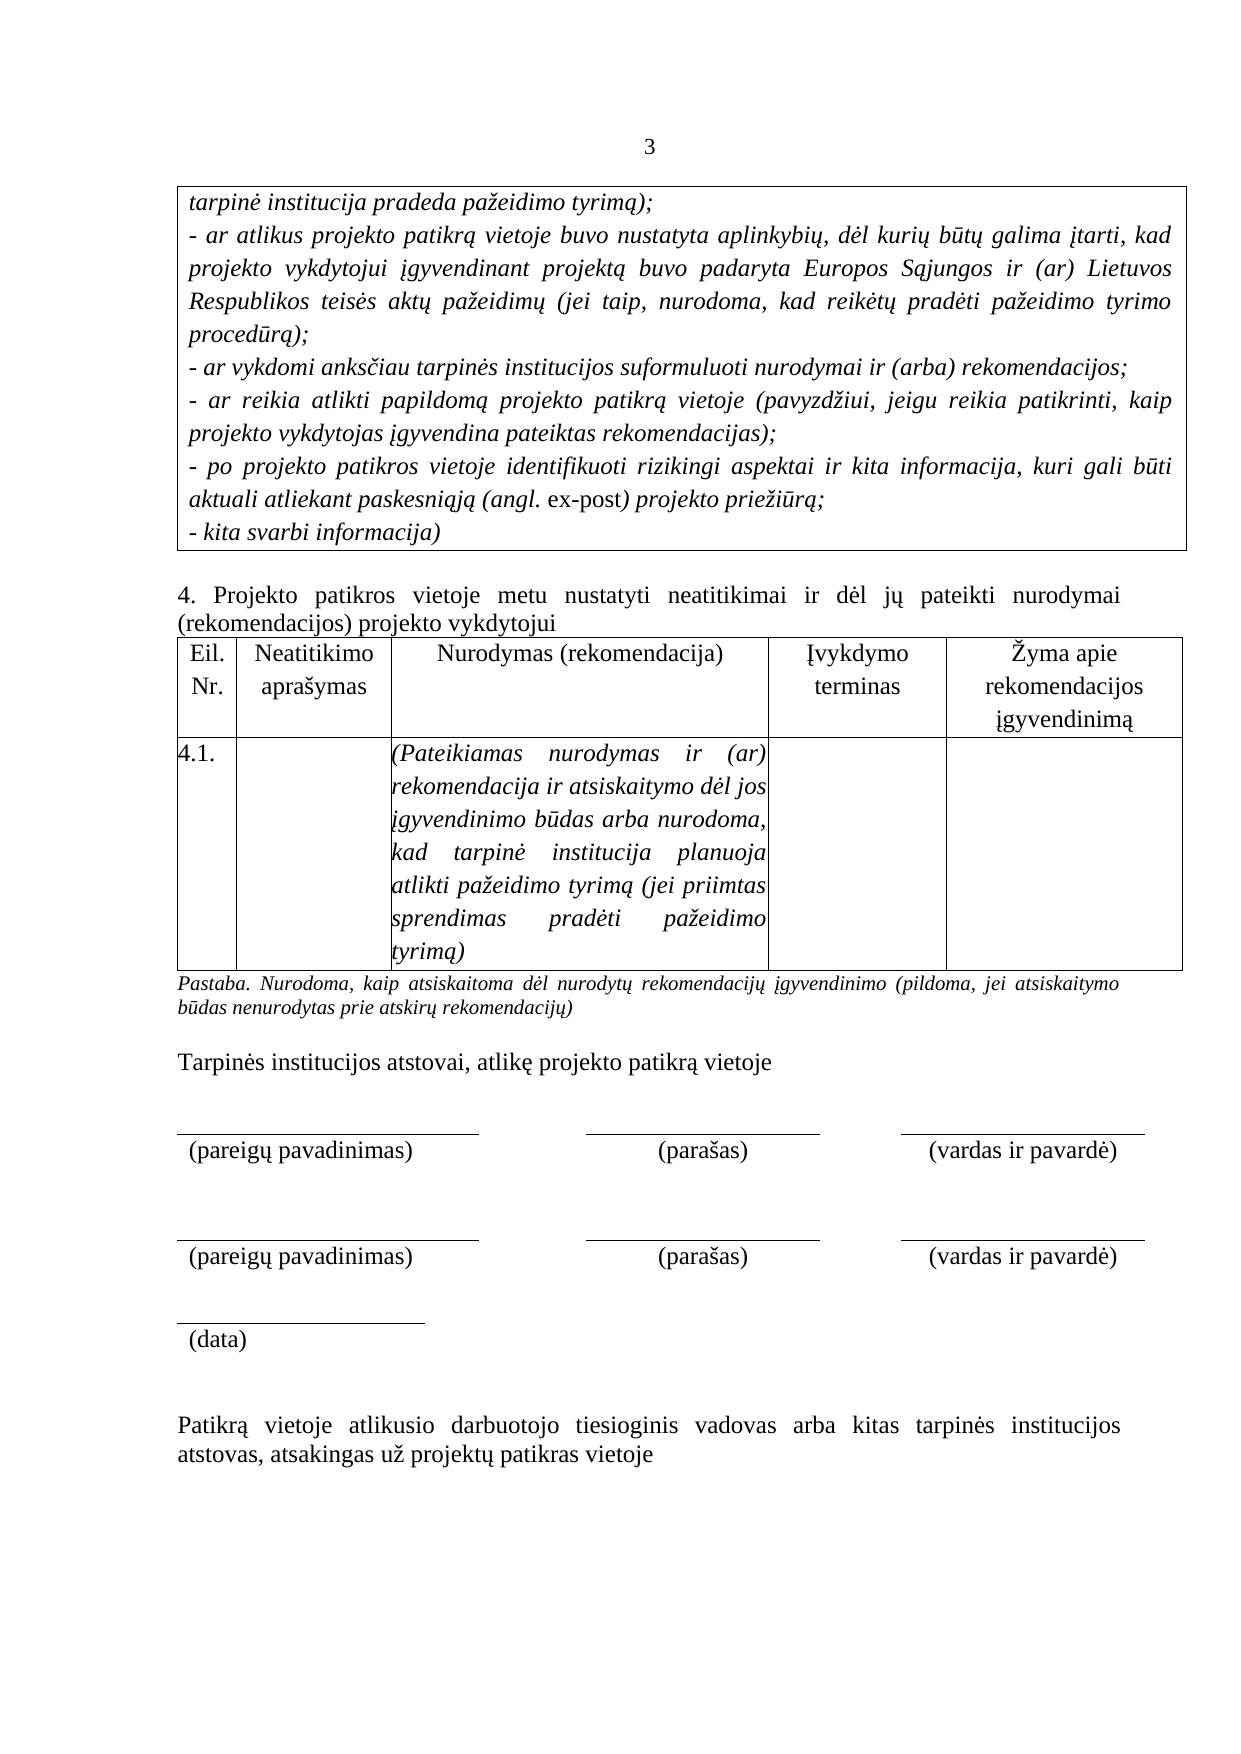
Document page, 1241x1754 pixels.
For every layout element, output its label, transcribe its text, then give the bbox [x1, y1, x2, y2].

text Tarpinės institucijos atstovai, atlikę projekto patikrą vietoje [177, 1047, 1122, 1076]
table_header [177, 1105, 479, 1134]
table_cell (parašas) [586, 1135, 820, 1163]
text Pastaba. Nurodoma, kaip atsiskaitoma dėl nurodytų rekomendacijų įgyvendinimo (pildoma, jei atsiskaitymo būdas nenurodytas prie atskirų rekomendacijų) [177, 971, 1122, 1019]
table_header [901, 1212, 1144, 1240]
table_cell 4.1. [178, 738, 236, 969]
table_header [901, 1105, 1144, 1134]
table_cell [947, 738, 1182, 969]
table_header Nurodymas (rekomendacija) [392, 638, 768, 737]
table_header [586, 1212, 820, 1240]
table_cell [820, 1240, 901, 1270]
table_header [479, 1105, 586, 1134]
table_cell (vardas ir pavardė) [901, 1135, 1144, 1163]
table_cell [769, 738, 946, 969]
table_cell (vardas ir pavardė) [901, 1241, 1144, 1270]
table_header Žyma apie rekomendacijos įgyvendinimą [947, 638, 1182, 737]
table_cell [820, 1134, 901, 1163]
table_cell (pareigų pavadinimas) [177, 1241, 479, 1270]
text Patikrą vietoje atlikusio darbuotojo tiesioginis vadovas arba kitas tarpinės institucijos atstovas, atsakingas už projektų patikras vietoje [177, 1410, 1122, 1468]
table_cell (parašas) [586, 1241, 820, 1270]
table_header tarpinė institucija pradeda pažeidimo tyrimą); - ar atlikus projekto patikrą vietoje buvo nustatyta aplinkybių, dėl kurių būtų galima įtarti, kad projekto vykdytojui įgyvendinant projektą buvo padaryta Europos Sąjungos ir (ar) Lietuvos Respublikos teisės aktų pažeidimų (jei taip, nurodoma, kad reikėtų pradėti pažeidimo tyrimo procedūrą); - ar vykdomi anksčiau tarpinės institucijos suformuluoti nurodymai ir (arba) rekomendacijos; - ar reikia atlikti papildomą projekto patikrą vietoje (pavyzdžiui, jeigu reikia patikrinti, kaip projekto vykdytojas įgyvendina pateiktas rekomendacijas); - po projekto patikros vietoje identifikuoti rizikingi aspektai ir kita informacija, kuri gali būti aktuali atliekant paskesniąją (angl. ex-post) projekto priežiūrą; - kita svarbi informacija) [178, 187, 1186, 550]
table_cell (Pateikiamas nurodymas ir (ar) rekomendacija ir atsiskaitymo dėl jos įgyvendinimo būdas arba nurodoma, kad tarpinė institucija planuoja atlikti pažeidimo tyrimą (jei priimtas sprendimas pradėti pažeidimo tyrimą) [392, 738, 768, 969]
table_header [820, 1105, 901, 1134]
table_header Eil. Nr. [178, 638, 236, 737]
table_cell [479, 1134, 586, 1163]
table_header [177, 1294, 425, 1323]
table_header [177, 1212, 479, 1240]
table_header [479, 1212, 586, 1240]
table_cell (pareigų pavadinimas) [177, 1135, 479, 1163]
table_cell [479, 1240, 586, 1270]
text 4. Projekto patikros vietoje metu nustatyti neatitikimai ir dėl jų pateikti nurodymai (rekomendacijos) projekto vykdytojui [177, 580, 1122, 637]
table_cell [237, 738, 391, 969]
table_cell (data) [177, 1324, 425, 1353]
table_header [820, 1212, 901, 1240]
table_header [586, 1105, 820, 1134]
table_header Įvykdymo terminas [769, 638, 946, 737]
table_header Neatitikimo aprašymas [237, 638, 391, 737]
